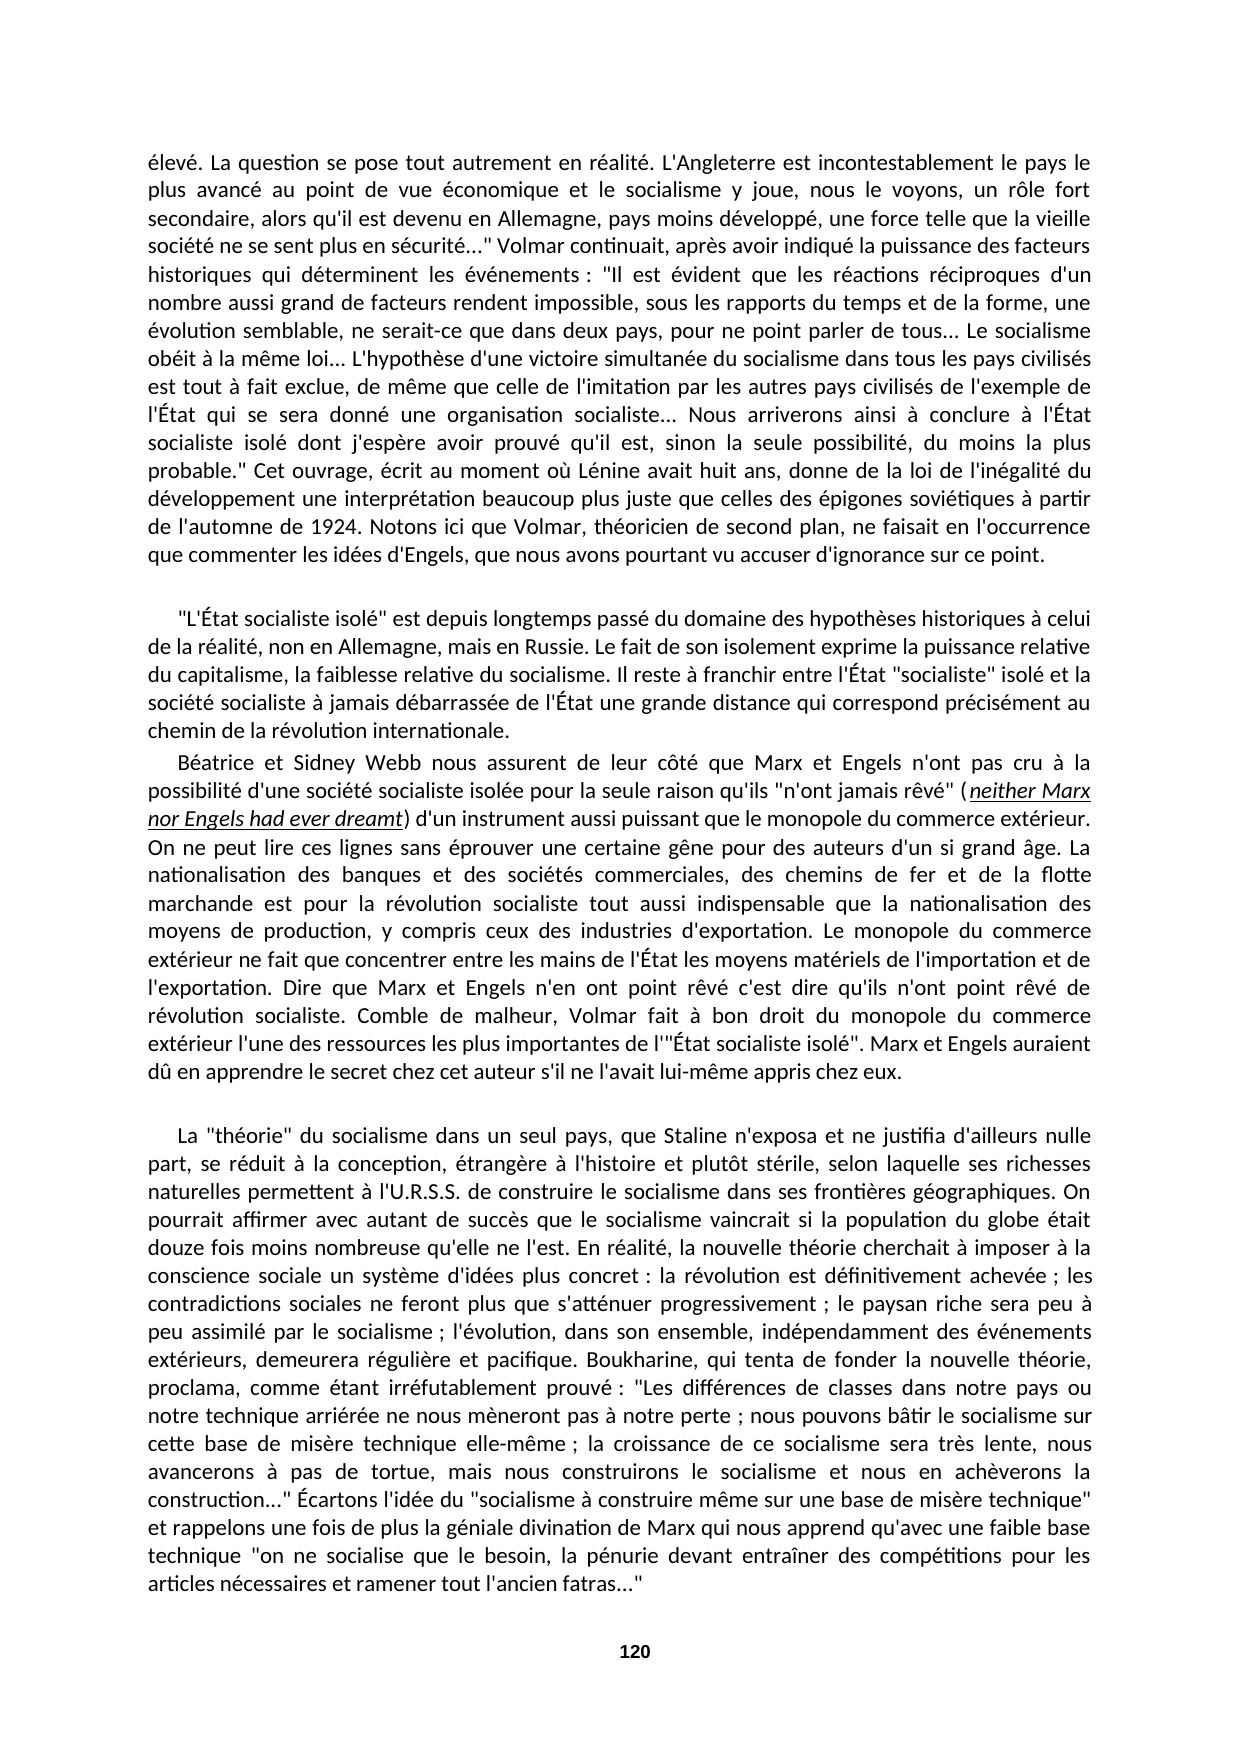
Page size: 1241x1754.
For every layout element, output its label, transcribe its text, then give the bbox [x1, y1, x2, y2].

text La "théorie" du socialisme dans un seul pays, que Staline n'exposa et ne justifia d'ailleurs nulle part, se réduit à la conception, étrangère à l'histoire et plutôt stérile, selon laquelle ses richesses naturelles permettent à l'U.R.S.S. de construire le socialisme dans ses frontières géographiques. On pourrait affirmer avec autant de succès que le socialisme vaincrait si la population du globe était douze fois moins nombreuse qu'elle ne l'est. En réalité, la nouvelle théorie cherchait à imposer à la conscience sociale un système d'idées plus concret : la révolution est définitivement achevée ; les contradictions sociales ne feront plus que s'atténuer progressivement ; le paysan riche sera peu à peu assimilé par le socialisme ; l'évolution, dans son ensemble, indépendamment des événements extérieurs, demeurera régulière et pacifique. Boukharine, qui tenta de fonder la nouvelle théorie, proclama, comme étant irréfutablement prouvé : "Les différences de classes dans notre pays ou notre technique arriérée ne nous mèneront pas à notre perte ; nous pouvons bâtir le socialisme sur cette base de misère technique elle-même ; la croissance de ce socialisme sera très lente, nous avancerons à pas de tortue, mais nous construirons le socialisme et nous en achèverons la construction..." Écartons l'idée du "socialisme à construire même sur une base de misère technique" et rappelons une fois de plus la géniale divination de Marx qui nous apprend qu'avec une faible base technique "on ne socialise que le besoin, la pénurie devant entraîner des compétitions pour les articles nécessaires et ramener tout l'ancien fatras..." [148, 1121, 1093, 1597]
text élevé. La question se pose tout autrement en réalité. L'Angleterre est incontestablement le pays le plus avancé au point de vue économique et le socialisme y joue, nous le voyons, un rôle fort secondaire, alors qu'il est devenu en Allemagne, pays moins développé, une force telle que la vieille société ne se sent plus en sécurité..." Volmar continuait, après avoir indiqué la puissance des facteurs historiques qui déterminent les événements : "Il est évident que les réactions réciproques d'un nombre aussi grand de facteurs rendent impossible, sous les rapports du temps et de la forme, une évolution semblable, ne serait-ce que dans deux pays, pour ne point parler de tous... Le socialisme obéit à la même loi... L'hypothèse d'une victoire simultanée du socialisme dans tous les pays civilisés est tout à fait exclue, de même que celle de l'imitation par les autres pays civilisés de l'exemple de l'État qui se sera donné une organisation socialiste... Nous arriverons ainsi à conclure à l'État socialiste isolé dont j'espère avoir prouvé qu'il est, sinon la seule possibilité, du moins la plus probable." Cet ouvrage, écrit au moment où Lénine avait huit ans, donne de la loi de l'inégalité du développement une interprétation beaucoup plus juste que celles des épigones soviétiques à partir de l'automne de 1924. Notons ici que Volmar, théoricien de second plan, ne faisait en l'occurrence que commenter les idées d'Engels, que nous avons pourtant vu accuser d'ignorance sur ce point. [148, 148, 1093, 568]
text "L'État socialiste isolé" est depuis longtemps passé du domaine des hypothèses historiques à celui de la réalité, non en Allemagne, mais en Russie. Le fait de son isolement exprime la puissance relative du capitalisme, la faiblesse relative du socialisme. Il reste à franchir entre l'État "socialiste" isolé et la société socialiste à jamais débarrassée de l'État une grande distance qui correspond précisément au chemin de la révolution internationale. [148, 604, 1093, 744]
text Béatrice et Sidney Webb nous assurent de leur côté que Marx et Engels n'ont pas cru à la possibilité d'une société socialiste isolée pour la seule raison qu'ils "n'ont jamais rêvé" (neither Marx nor Engels had ever dreamt) d'un instrument aussi puissant que le monopole du commerce extérieur. On ne peut lire ces lignes sans éprouver une certaine gêne pour des auteurs d'un si grand âge. La nationalisation des banques et des sociétés commerciales, des chemins de fer et de la flotte marchande est pour la révolution socialiste tout aussi indispensable que la nationalisation des moyens de production, y compris ceux des industries d'exportation. Le monopole du commerce extérieur ne fait que concentrer entre les mains de l'État les moyens matériels de l'importation et de l'exportation. Dire que Marx et Engels n'en ont point rêvé c'est dire qu'ils n'ont point rêvé de révolution socialiste. Comble de malheur, Volmar fait à bon droit du monopole du commerce extérieur l'une des ressources les plus importantes de l'"État socialiste isolé". Marx et Engels auraient dû en apprendre le secret chez cet auteur s'il ne l'avait lui-même appris chez eux. [148, 748, 1093, 1085]
